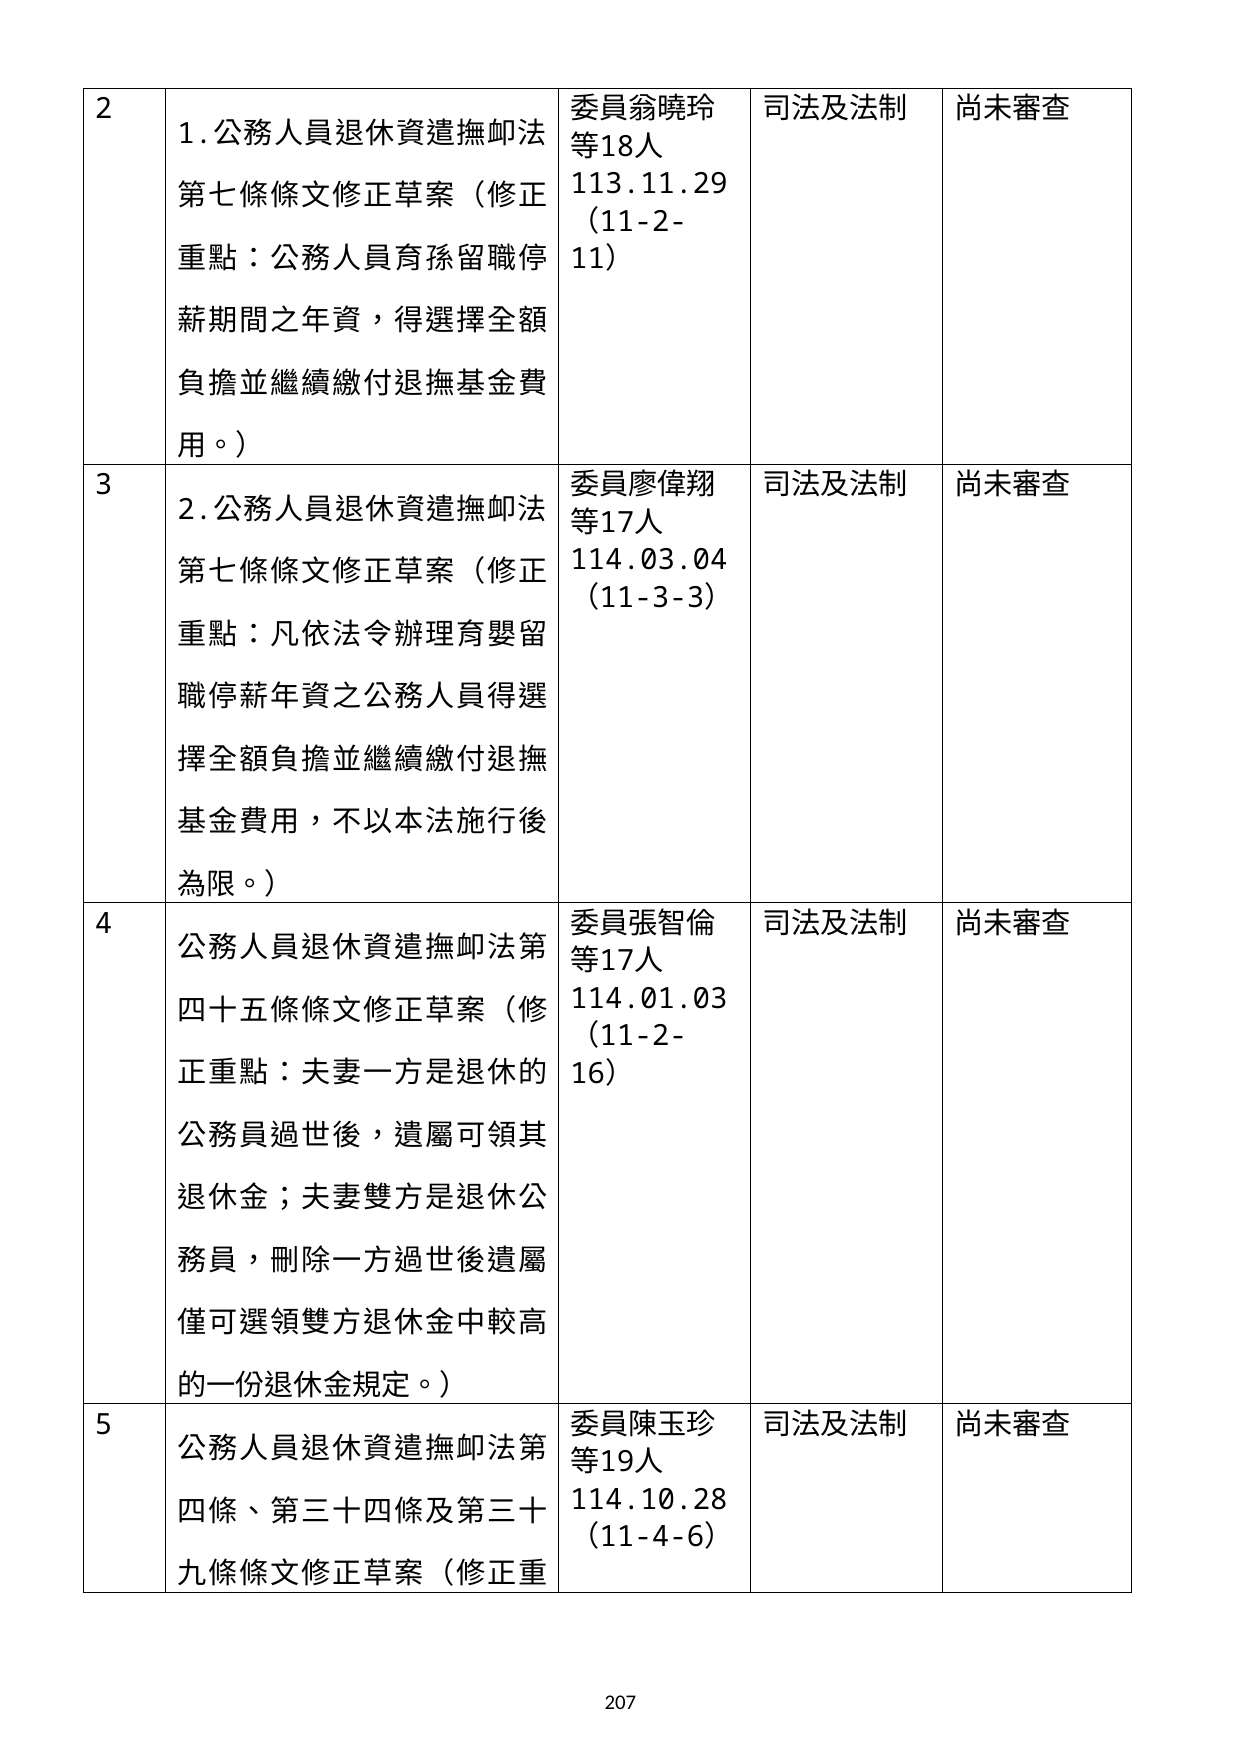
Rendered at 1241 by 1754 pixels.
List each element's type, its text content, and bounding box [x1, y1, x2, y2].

table_cell 公務人員退休資遣撫卹法第四十五條條文修正草案（修正重點：夫妻一方是退休的公務員過世後，遺屬可領其退休金；夫妻雙方是退休公務員，刪除一方過世後遺屬僅可選領雙方退休金中較高的一份退休金規定。） [166, 903, 558, 1403]
table_cell 尚未審查 [943, 465, 1131, 902]
table_cell 司法及法制 [751, 89, 942, 464]
table_cell 委員張智倫 等17人 114.01.03 （11-2-16） [559, 903, 750, 1403]
table_cell 2 [84, 89, 165, 464]
table_cell 委員陳玉珍 等19人 114.10.28 （11-4-6） [559, 1404, 750, 1592]
table_cell 尚未審查 [943, 89, 1131, 464]
table_cell 尚未審查 [943, 903, 1131, 1403]
table_cell 1.公務人員退休資遣撫卹法第七條條文修正草案（修正重點：公務人員育孫留職停薪期間之年資，得選擇全額負擔並繼續繳付退撫基金費用。） [166, 89, 558, 464]
table_cell 司法及法制 [751, 1404, 942, 1592]
table_cell 4 [84, 903, 165, 1403]
table_cell 司法及法制 [751, 903, 942, 1403]
table_cell 司法及法制 [751, 465, 942, 902]
table_cell 尚未審查 [943, 1404, 1131, 1592]
table_cell 委員廖偉翔 等17人 114.03.04 （11-3-3） [559, 465, 750, 902]
table_cell 5 [84, 1404, 165, 1592]
table_cell 委員翁曉玲 等18人 113.11.29 （11-2-11） [559, 89, 750, 464]
table_cell 公務人員退休資遣撫卹法第四條、第三十四條及第三十九條條文修正草案（修正重 [166, 1404, 558, 1592]
table_cell 3 [84, 465, 165, 902]
table_cell 2.公務人員退休資遣撫卹法第七條條文修正草案（修正重點：凡依法令辦理育嬰留職停薪年資之公務人員得選擇全額負擔並繼續繳付退撫基金費用，不以本法施行後為限。） [166, 465, 558, 902]
